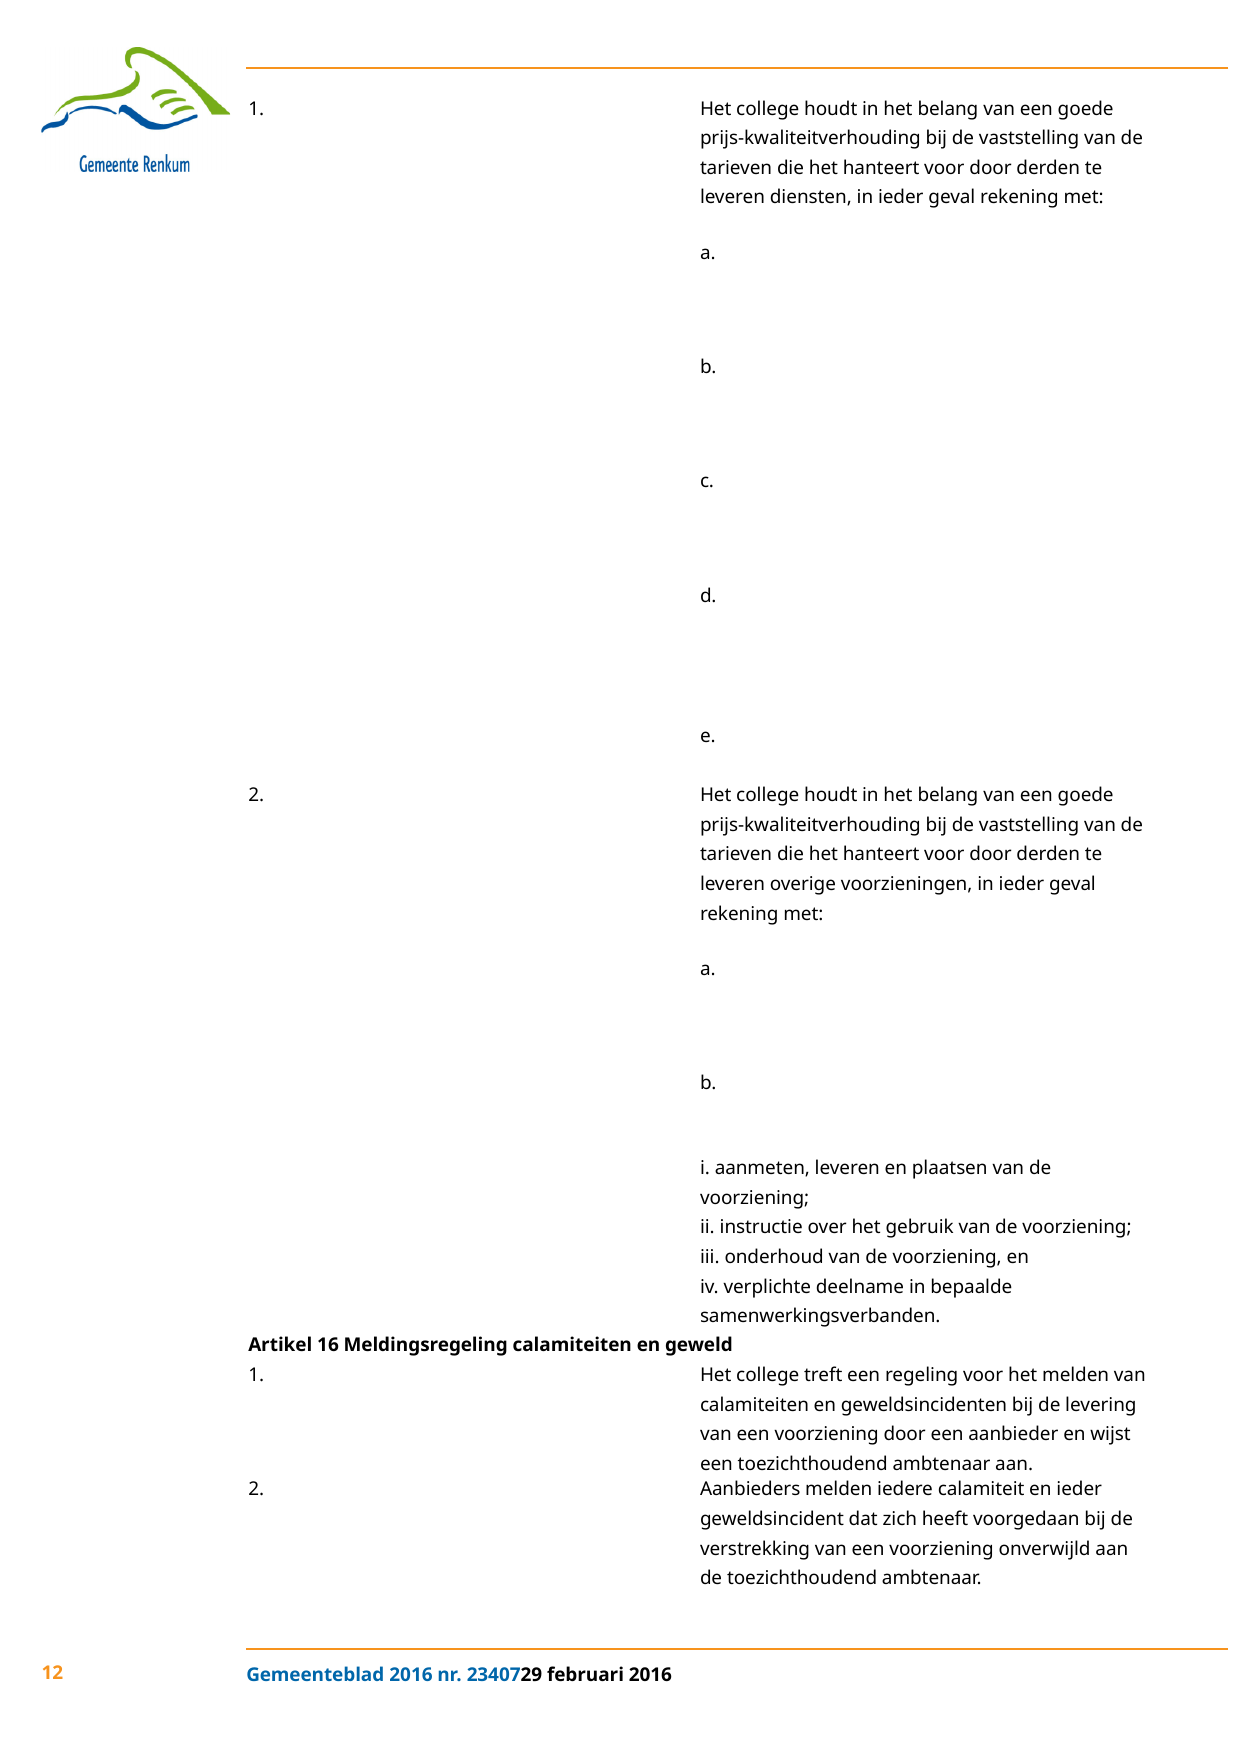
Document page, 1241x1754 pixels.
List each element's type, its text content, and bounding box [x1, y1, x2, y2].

table_header Het college treft een regeling voor het melden van calamiteiten en geweldsincidenten bij de levering van een voorziening door een aanbieder en wijst een toezichthoudend ambtenaar aan. [700, 1361, 1152, 1476]
table_cell Het college houdt in het belang van een goede prijs-kwaliteitverhouding bij de vaststelling van de tarieven die het hanteert voor door derden te leveren overige voorzieningen, in ieder geval rekening met: [700, 781, 1152, 955]
table_cell 2. [248, 781, 700, 1328]
table_header c. [700, 468, 1152, 493]
table_header [700, 409, 1152, 468]
table_header b. [700, 353, 1152, 409]
table_header [700, 493, 1152, 582]
table_header 1. [248, 1361, 700, 1476]
table_header [700, 748, 1152, 781]
table_header a. [700, 955, 1152, 981]
picture [41, 47, 231, 172]
table_header 1. [248, 95, 700, 781]
table_cell 2. [248, 1476, 700, 1590]
table_header d. [700, 582, 1152, 667]
table_header b. [700, 1070, 1152, 1154]
table_header e. [700, 723, 1152, 748]
table_cell [700, 981, 1152, 1070]
table_header Het college houdt in het belang van een goede prijs-kwaliteitverhouding bij de vaststelling van de tarieven die het hanteert voor door derden te leveren diensten, in ieder geval rekening met: [700, 95, 1152, 239]
table_cell Aanbieders melden iedere calamiteit en ieder geweldsincident dat zich heeft voorgedaan bij de verstrekking van een voorziening onverwijld aan de toezichthoudend ambtenaar. [700, 1476, 1152, 1590]
table_header [700, 667, 1152, 723]
text Artikel 16 Meldingsregeling calamiteiten en geweld [248, 1331, 1152, 1357]
table_cell i. aanmeten, leveren en plaatsen van de voorziening; ii. instructie over het gebruik van de voorziening; iii. onderhoud van de voorziening, en iv. verplichte deelname in bepaalde samenwerkingsverbanden. [700, 1154, 1152, 1328]
table_header [700, 265, 1152, 353]
table_header a. [700, 239, 1152, 265]
